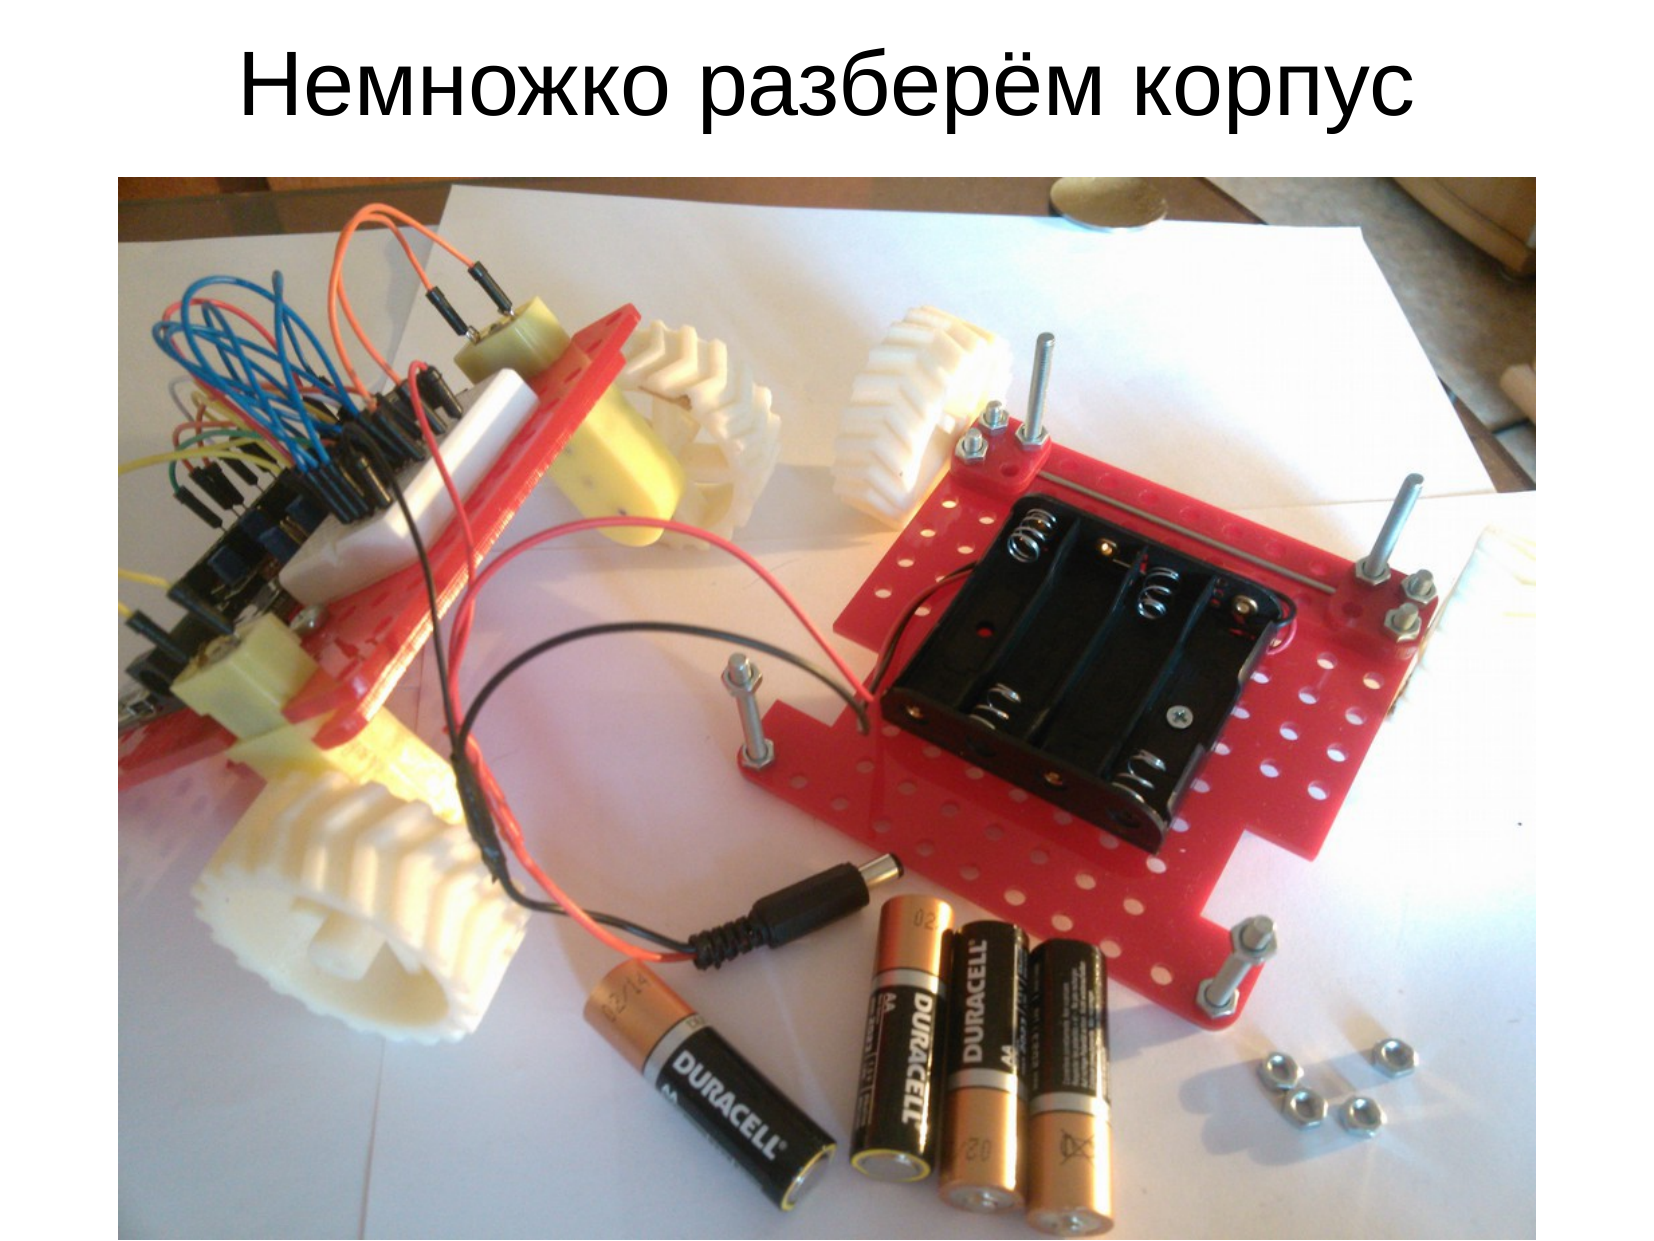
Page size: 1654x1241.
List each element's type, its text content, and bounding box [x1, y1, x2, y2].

title Немножко разберём корпус [82, 25, 1571, 142]
picture [118, 177, 1536, 1241]
